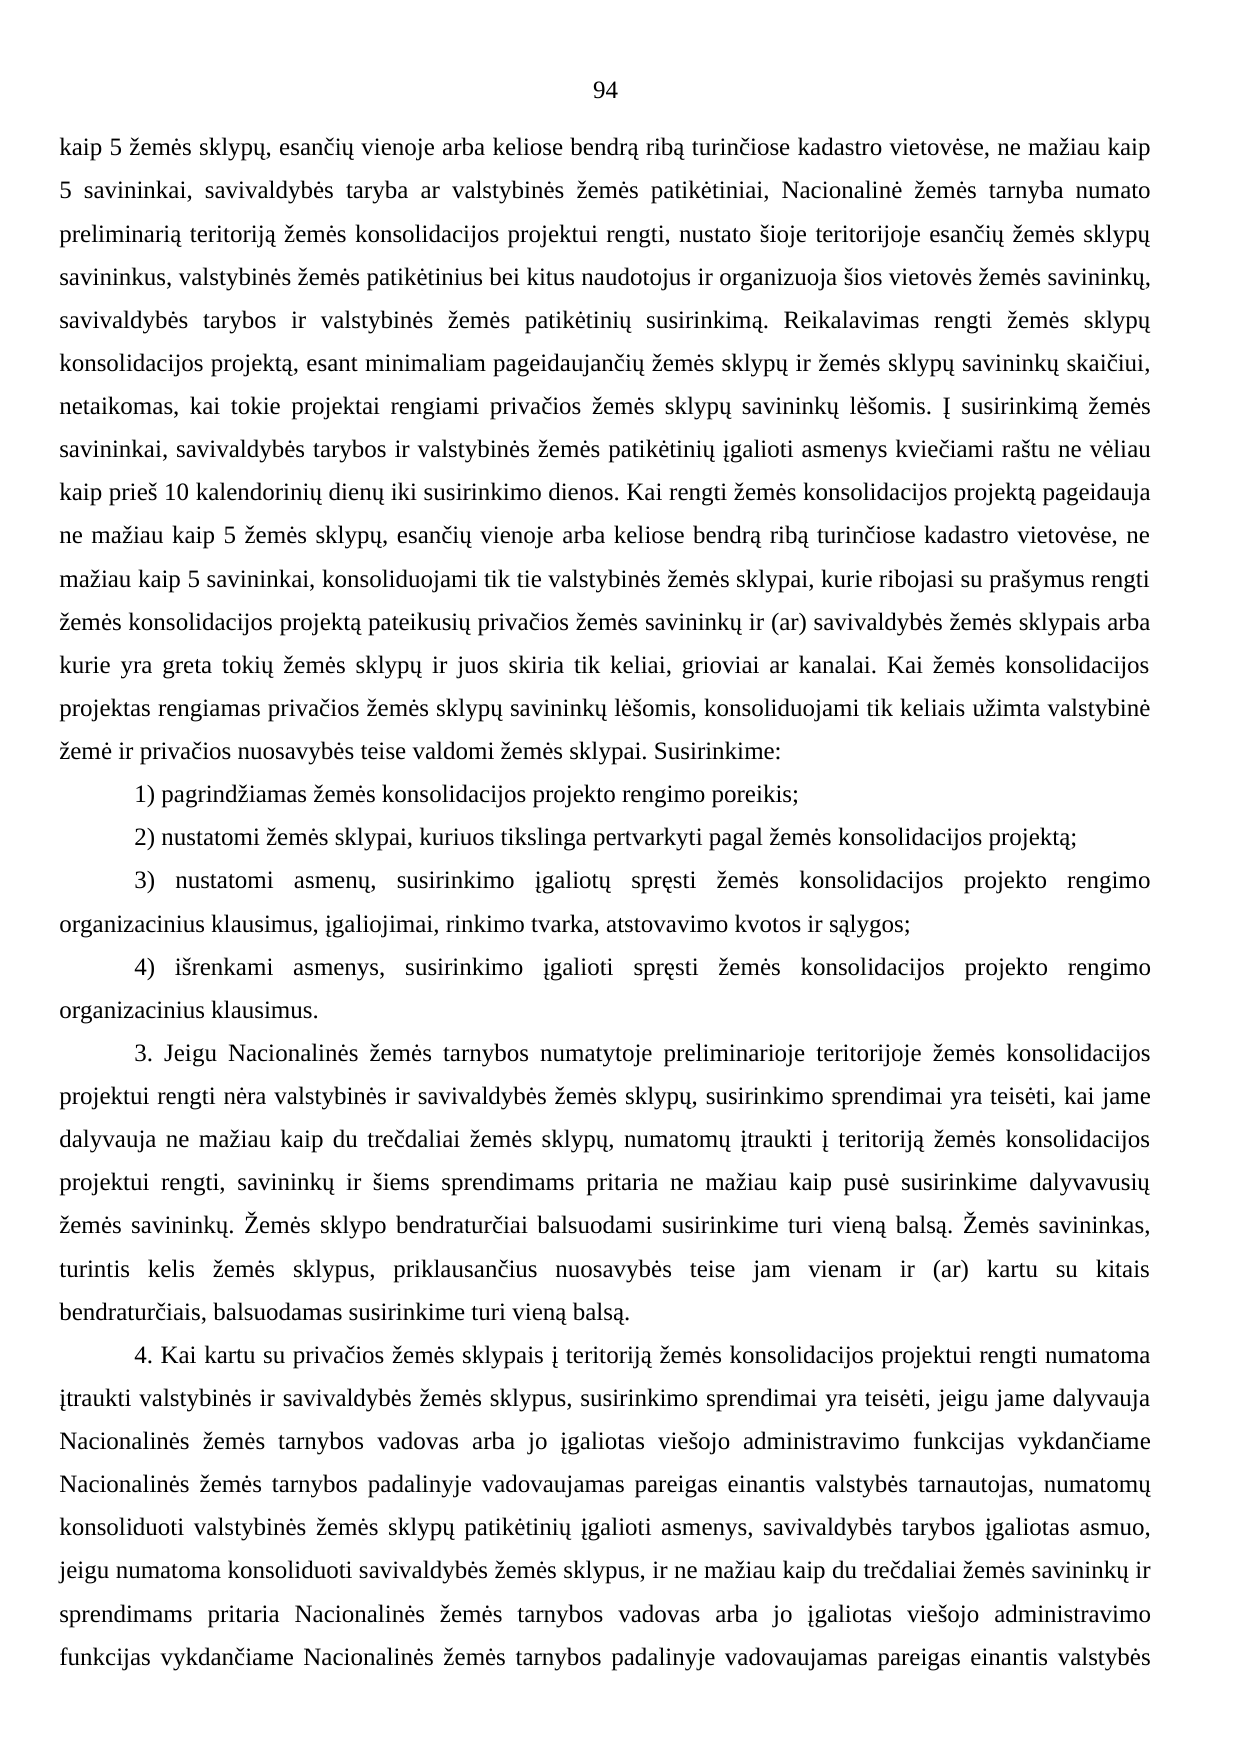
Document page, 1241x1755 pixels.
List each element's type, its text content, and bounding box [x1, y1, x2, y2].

text 3. Jeigu Nacionalinės žemės tarnybos numatytoje preliminarioje teritorijoje žemės konsolidacijos projektui rengti nėra valstybinės ir savivaldybės žemės sklypų, susirinkimo sprendimai yra teisėti, kai jame dalyvauja ne mažiau kaip du trečdaliai žemės sklypų, numatomų įtraukti į teritoriją žemės konsolidacijos projektui rengti, savininkų ir šiems sprendimams pritaria ne mažiau kaip pusė susirinkime dalyvavusių žemės savininkų. Žemės sklypo bendraturčiai balsuodami susirinkime turi vieną balsą. Žemės savininkas, turintis kelis žemės sklypus, priklausančius nuosavybės teise jam vienam ir (ar) kartu su kitais bendraturčiais, balsuodamas susirinkime turi vieną balsą. [59, 1038, 1152, 1326]
text kaip 5 žemės sklypų, esančių vienoje arba keliose bendrą ribą turinčiose kadastro vietovėse, ne mažiau kaip 5 savininkai, savivaldybės taryba ar valstybinės žemės patikėtiniai, Nacionalinė žemės tarnyba numato preliminarią teritoriją žemės konsolidacijos projektui rengti, nustato šioje teritorijoje esančių žemės sklypų savininkus, valstybinės žemės patikėtinius bei kitus naudotojus ir organizuoja šios vietovės žemės savininkų, savivaldybės tarybos ir valstybinės žemės patikėtinių susirinkimą. Reikalavimas rengti žemės sklypų konsolidacijos projektą, esant minimaliam pageidaujančių žemės sklypų ir žemės sklypų savininkų skaičiui, netaikomas, kai tokie projektai rengiami privačios žemės sklypų savininkų lėšomis. Į susirinkimą žemės savininkai, savivaldybės tarybos ir valstybinės žemės patikėtinių įgalioti asmenys kviečiami raštu ne vėliau kaip prieš 10 kalendorinių dienų iki susirinkimo dienos. Kai rengti žemės konsolidacijos projektą pageidauja ne mažiau kaip 5 žemės sklypų, esančių vienoje arba keliose bendrą ribą turinčiose kadastro vietovėse, ne mažiau kaip 5 savininkai, konsoliduojami tik tie valstybinės žemės sklypai, kurie ribojasi su prašymus rengti žemės konsolidacijos projektą pateikusių privačios žemės savininkų ir (ar) savivaldybės žemės sklypais arba kurie yra greta tokių žemės sklypų ir juos skiria tik keliai, grioviai ar kanalai. Kai žemės konsolidacijos projektas rengiamas privačios žemės sklypų savininkų lėšomis, konsoliduojami tik keliais užimta valstybinė žemė ir privačios nuosavybės teise valdomi žemės sklypai. Susirinkime: [59, 132, 1152, 765]
text 2) nustatomi žemės sklypai, kuriuos tikslinga pertvarkyti pagal žemės konsolidacijos projektą; [59, 822, 1152, 851]
text 4) išrenkami asmenys, susirinkimo įgalioti spręsti žemės konsolidacijos projekto rengimo organizacinius klausimus. [59, 952, 1152, 1024]
text 4. Kai kartu su privačios žemės sklypais į teritoriją žemės konsolidacijos projektui rengti numatoma įtraukti valstybinės ir savivaldybės žemės sklypus, susirinkimo sprendimai yra teisėti, jeigu jame dalyvauja Nacionalinės žemės tarnybos vadovas arba jo įgaliotas viešojo administravimo funkcijas vykdančiame Nacionalinės žemės tarnybos padalinyje vadovaujamas pareigas einantis valstybės tarnautojas, numatomų konsoliduoti valstybinės žemės sklypų patikėtinių įgalioti asmenys, savivaldybės tarybos įgaliotas asmuo, jeigu numatoma konsoliduoti savivaldybės žemės sklypus, ir ne mažiau kaip du trečdaliai žemės savininkų ir sprendimams pritaria Nacionalinės žemės tarnybos vadovas arba jo įgaliotas viešojo administravimo funkcijas vykdančiame Nacionalinės žemės tarnybos padalinyje vadovaujamas pareigas einantis valstybės [59, 1340, 1152, 1671]
text 1) pagrindžiamas žemės konsolidacijos projekto rengimo poreikis; [59, 779, 1152, 808]
text 3) nustatomi asmenų, susirinkimo įgaliotų spręsti žemės konsolidacijos projekto rengimo organizacinius klausimus, įgaliojimai, rinkimo tvarka, atstovavimo kvotos ir sąlygos; [59, 866, 1152, 937]
